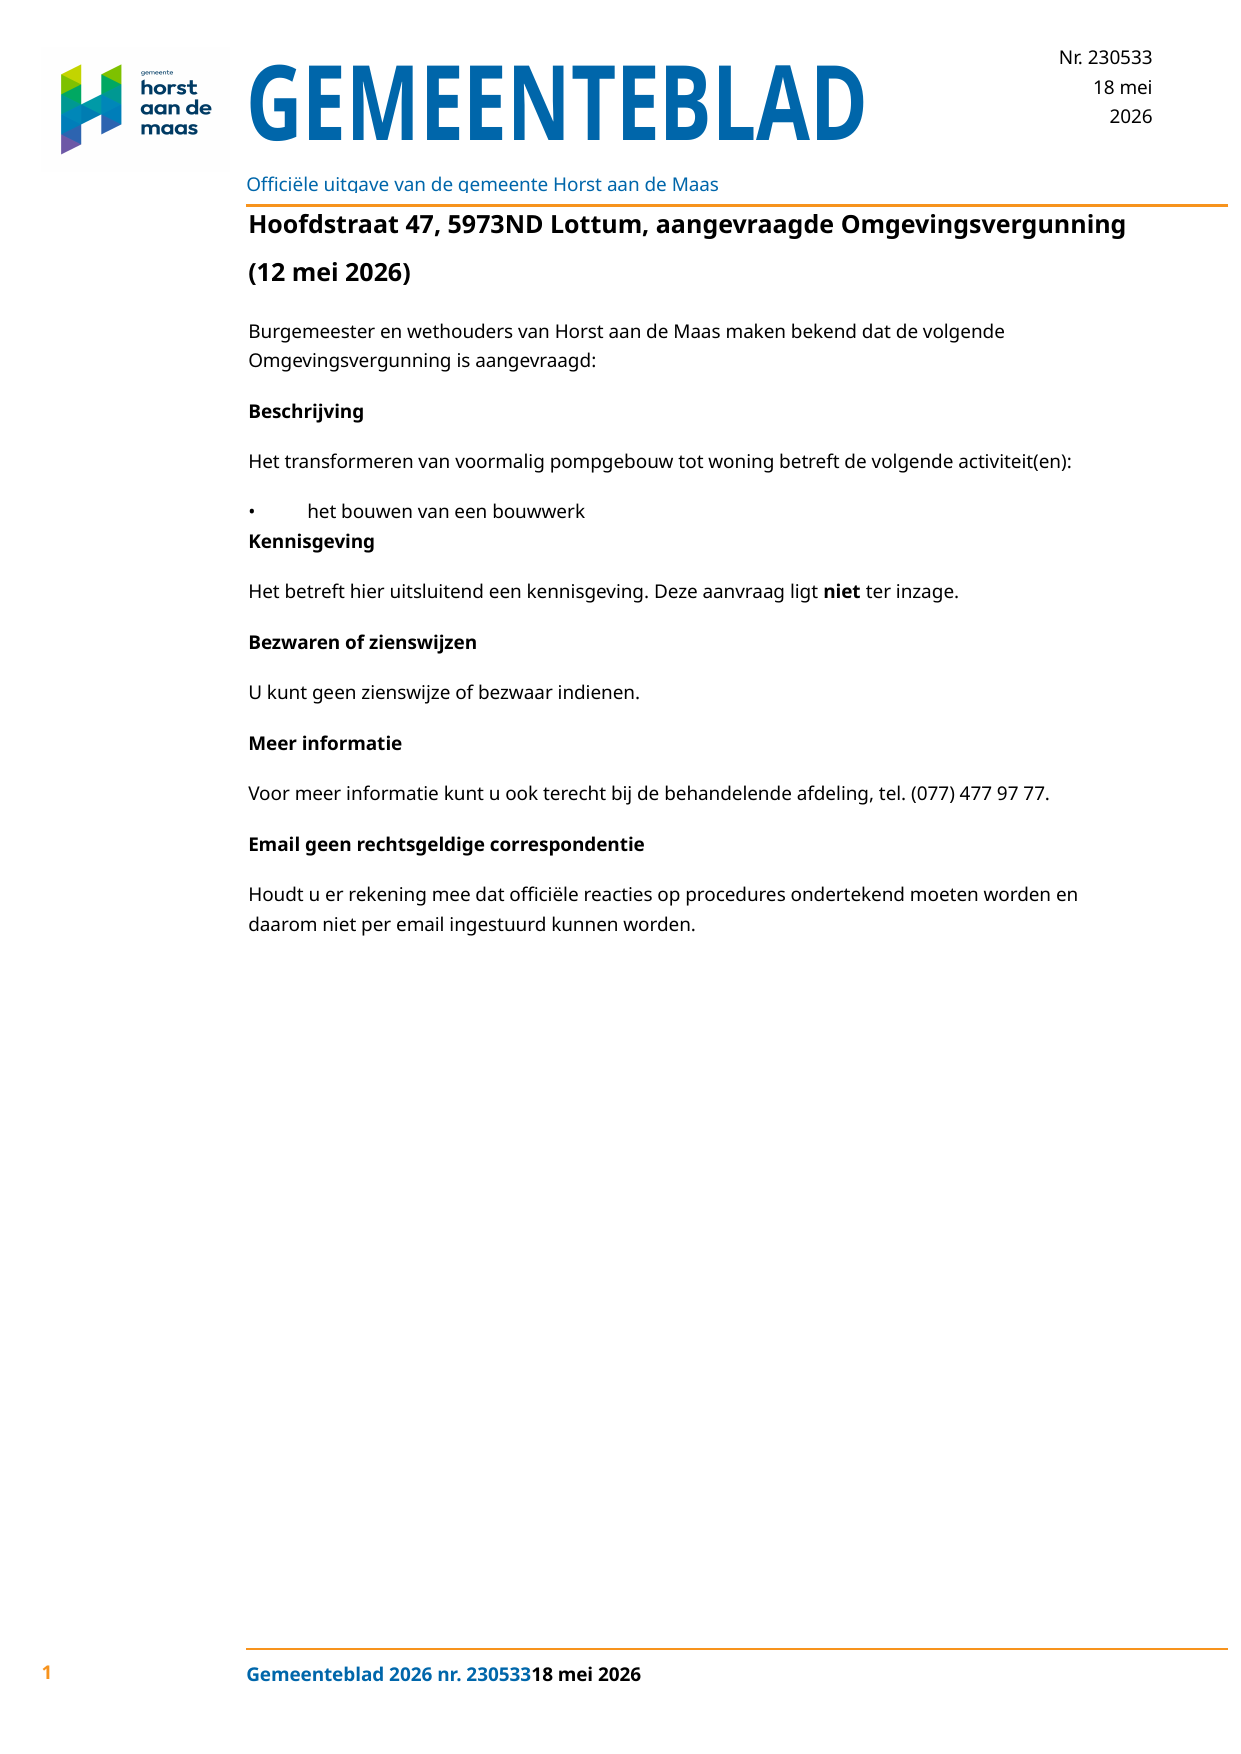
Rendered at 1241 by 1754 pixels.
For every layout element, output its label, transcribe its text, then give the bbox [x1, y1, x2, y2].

text Het betreft hier uitsluitend een kennisgeving. Deze aanvraag ligt niet ter inzage. [248, 579, 1152, 604]
text Burgemeester en wethouders van Horst aan de Maas maken bekend dat de volgende Omgevingsvergunning is aangevraagd: [248, 318, 1152, 373]
list het bouwen van een bouwwerk [248, 499, 1152, 524]
picture [41, 47, 231, 172]
text Email geen rechtsgeldige correspondentie [248, 831, 1152, 857]
text Het transformeren van voormalig pompgebouw tot woning betreft de volgende activiteit(en): [248, 448, 1152, 474]
text Kennisgeving [248, 528, 1152, 554]
text Bezwaren of zienswijzen [248, 629, 1152, 655]
text Hoofdstraat 47, 5973ND Lottum, aangevraagde Omgevingsvergunning (12 mei 2026) [248, 207, 1152, 288]
text Houdt u er rekening mee dat officiële reacties op procedures ondertekend moeten worden en daarom niet per email ingestuurd kunnen worden. [248, 881, 1152, 937]
text Beschrijving [248, 398, 1152, 424]
text U kunt geen zienswijze of bezwaar indienen. [248, 679, 1152, 705]
text Meer informatie [248, 730, 1152, 756]
text Voor meer informatie kunt u ook terecht bij de behandelende afdeling, tel. (077) 477 97 77. [248, 780, 1152, 806]
